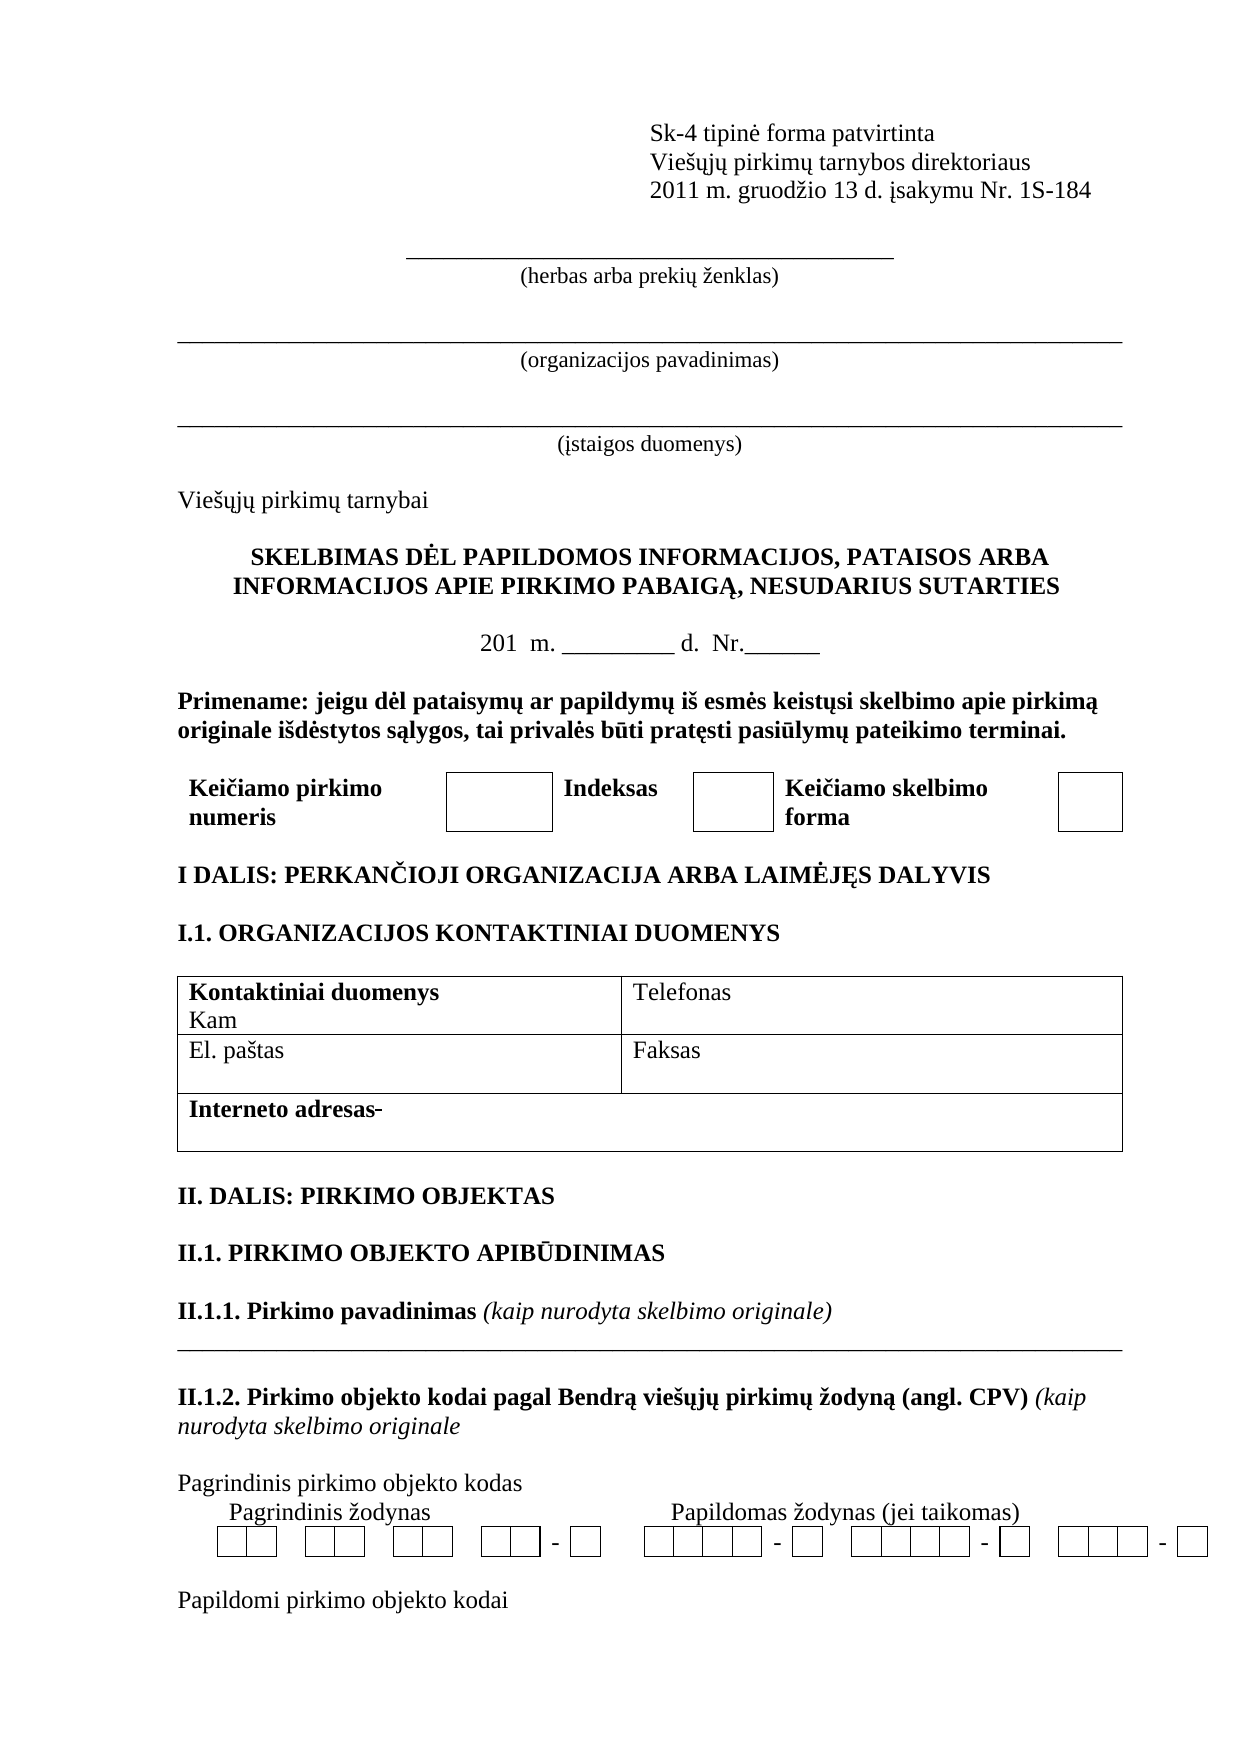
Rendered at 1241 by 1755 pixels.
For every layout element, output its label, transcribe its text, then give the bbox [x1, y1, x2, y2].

table_cell [323, 1527, 334, 1556]
table_cell [236, 1527, 246, 1556]
table_cell [662, 1527, 673, 1556]
table_cell [353, 1527, 364, 1556]
table_cell [601, 1526, 644, 1556]
table_header Kontaktiniai duomenys Kam [178, 977, 621, 1034]
table_header Pagrindinis žodynas [218, 1497, 600, 1526]
text _ [177, 1325, 1122, 1350]
text Primename: jeigu dėl pataisymų ar papildymų iš esmės keistųsi skelbimo apie pirkimą originale išdėstytos sąlygos, tai privalės būti pratęsti pasiūlymų pateikimo terminai. [177, 686, 1122, 743]
table_cell [721, 1527, 732, 1556]
table_cell [733, 1527, 743, 1556]
table_cell [1030, 1526, 1058, 1556]
table_cell [453, 1526, 481, 1556]
table_cell [940, 1527, 951, 1556]
table_cell - [762, 1526, 792, 1556]
table_cell [423, 1527, 434, 1556]
table_cell [811, 1527, 822, 1556]
table_cell [899, 1527, 910, 1556]
table_header Papildomas žodynas (jei taikomas) [600, 1497, 1207, 1526]
table_cell [1118, 1527, 1129, 1556]
text I.1. ORGANIZACIJOS KONTAKTINIAI DUOMENYS [177, 918, 1122, 947]
table_cell [265, 1527, 276, 1556]
table_cell - [1148, 1526, 1177, 1556]
table_cell [1106, 1527, 1117, 1556]
table_cell [674, 1527, 685, 1556]
text _ [177, 317, 1122, 342]
table_cell [411, 1527, 422, 1556]
table_cell [441, 1527, 452, 1556]
table_cell [852, 1527, 863, 1556]
text (herbas arba prekių ženklas) [177, 262, 1122, 288]
table_cell [1077, 1527, 1088, 1556]
table_cell [277, 1526, 305, 1556]
text Papildomi pirkimo objekto kodai [177, 1586, 1122, 1614]
table_cell [247, 1527, 258, 1556]
table_cell [1018, 1527, 1029, 1556]
table_cell - [541, 1526, 570, 1556]
text II. DALIS: PIRKIMO OBJEKTAS [177, 1181, 1122, 1210]
table_cell [177, 1526, 217, 1556]
text _ [177, 401, 1122, 426]
table_cell Interneto adresas [178, 1094, 1122, 1151]
text SKELBIMAS DĖL PAPILDOMOS INFORMACIJOS, PATAISOS ARBA INFORMACIJOS APIE PIRKIMO PABAIGĄ, NESUDARIUS SUTARTIES [177, 542, 1122, 600]
table_cell [870, 1527, 881, 1556]
text Sk-4 tipinė forma patvirtinta [649, 118, 1122, 147]
table_header [177, 1497, 217, 1526]
text I DALIS: PERKANČIOJI ORGANIZACIJA ARBA LAIMĖJĘS DALYVIS [177, 861, 1122, 889]
table_header Telefonas [622, 977, 1122, 1034]
text 2011 m. gruodžio 13 d. įsakymu Nr. 1S-184 [649, 176, 1122, 204]
table_cell [306, 1527, 317, 1556]
text Viešųjų pirkimų tarnybai [177, 485, 1122, 513]
table_header [694, 773, 773, 831]
text II.1.1. Pirkimo pavadinimas (kaip nurodyta skelbimo originale) [177, 1296, 1122, 1325]
table_cell [911, 1527, 922, 1556]
table_cell [1196, 1527, 1207, 1556]
table_cell [823, 1526, 851, 1556]
text _______________________________________ [177, 233, 1122, 262]
table_cell [335, 1527, 346, 1556]
table_cell [529, 1527, 539, 1556]
text (organizacijos pavadinimas) [177, 346, 1122, 372]
table_cell Faksas [622, 1035, 1122, 1093]
table_cell [511, 1527, 522, 1556]
table_cell [928, 1527, 939, 1556]
table_cell [1001, 1527, 1011, 1556]
table_cell [958, 1527, 969, 1556]
text Viešųjų pirkimų tarnybos direktoriaus [649, 147, 1122, 176]
table_cell [645, 1527, 655, 1556]
table_cell [394, 1527, 405, 1556]
table_header Keičiamo pirkimo numeris [177, 772, 446, 831]
table_header [1059, 773, 1122, 831]
table_header Indeksas [553, 772, 693, 831]
table_cell [1178, 1527, 1189, 1556]
text (įstaigos duomenys) [177, 429, 1122, 456]
table_cell [482, 1527, 493, 1556]
text II.1.2. Pirkimo objekto kodai pagal Bendrą viešųjų pirkimų žodyną (angl. CPV) (kaip nurodyta skelbimo originale [177, 1382, 1122, 1440]
table_header [447, 773, 552, 831]
table_cell El. paštas [178, 1035, 621, 1093]
table_cell [499, 1527, 510, 1556]
table_cell [703, 1527, 714, 1556]
table_cell [882, 1527, 892, 1556]
table_cell [589, 1527, 600, 1556]
table_cell [1059, 1527, 1070, 1556]
text 201 m. _________ d. Nr.______ [177, 628, 1122, 657]
table_cell [1136, 1527, 1147, 1556]
table_cell [218, 1527, 229, 1556]
table_cell [793, 1527, 804, 1556]
text Pagrindinis pirkimo objekto kodas [177, 1468, 1122, 1497]
table_cell [692, 1527, 702, 1556]
table_cell [751, 1527, 761, 1556]
table_cell - [970, 1526, 999, 1556]
table_header Keičiamo skelbimo forma [774, 772, 1058, 831]
table_cell [571, 1527, 582, 1556]
table_cell [1089, 1527, 1099, 1556]
table_cell [365, 1526, 393, 1556]
text II.1. PIRKIMO OBJEKTO APIBŪDINIMAS [177, 1238, 1122, 1267]
